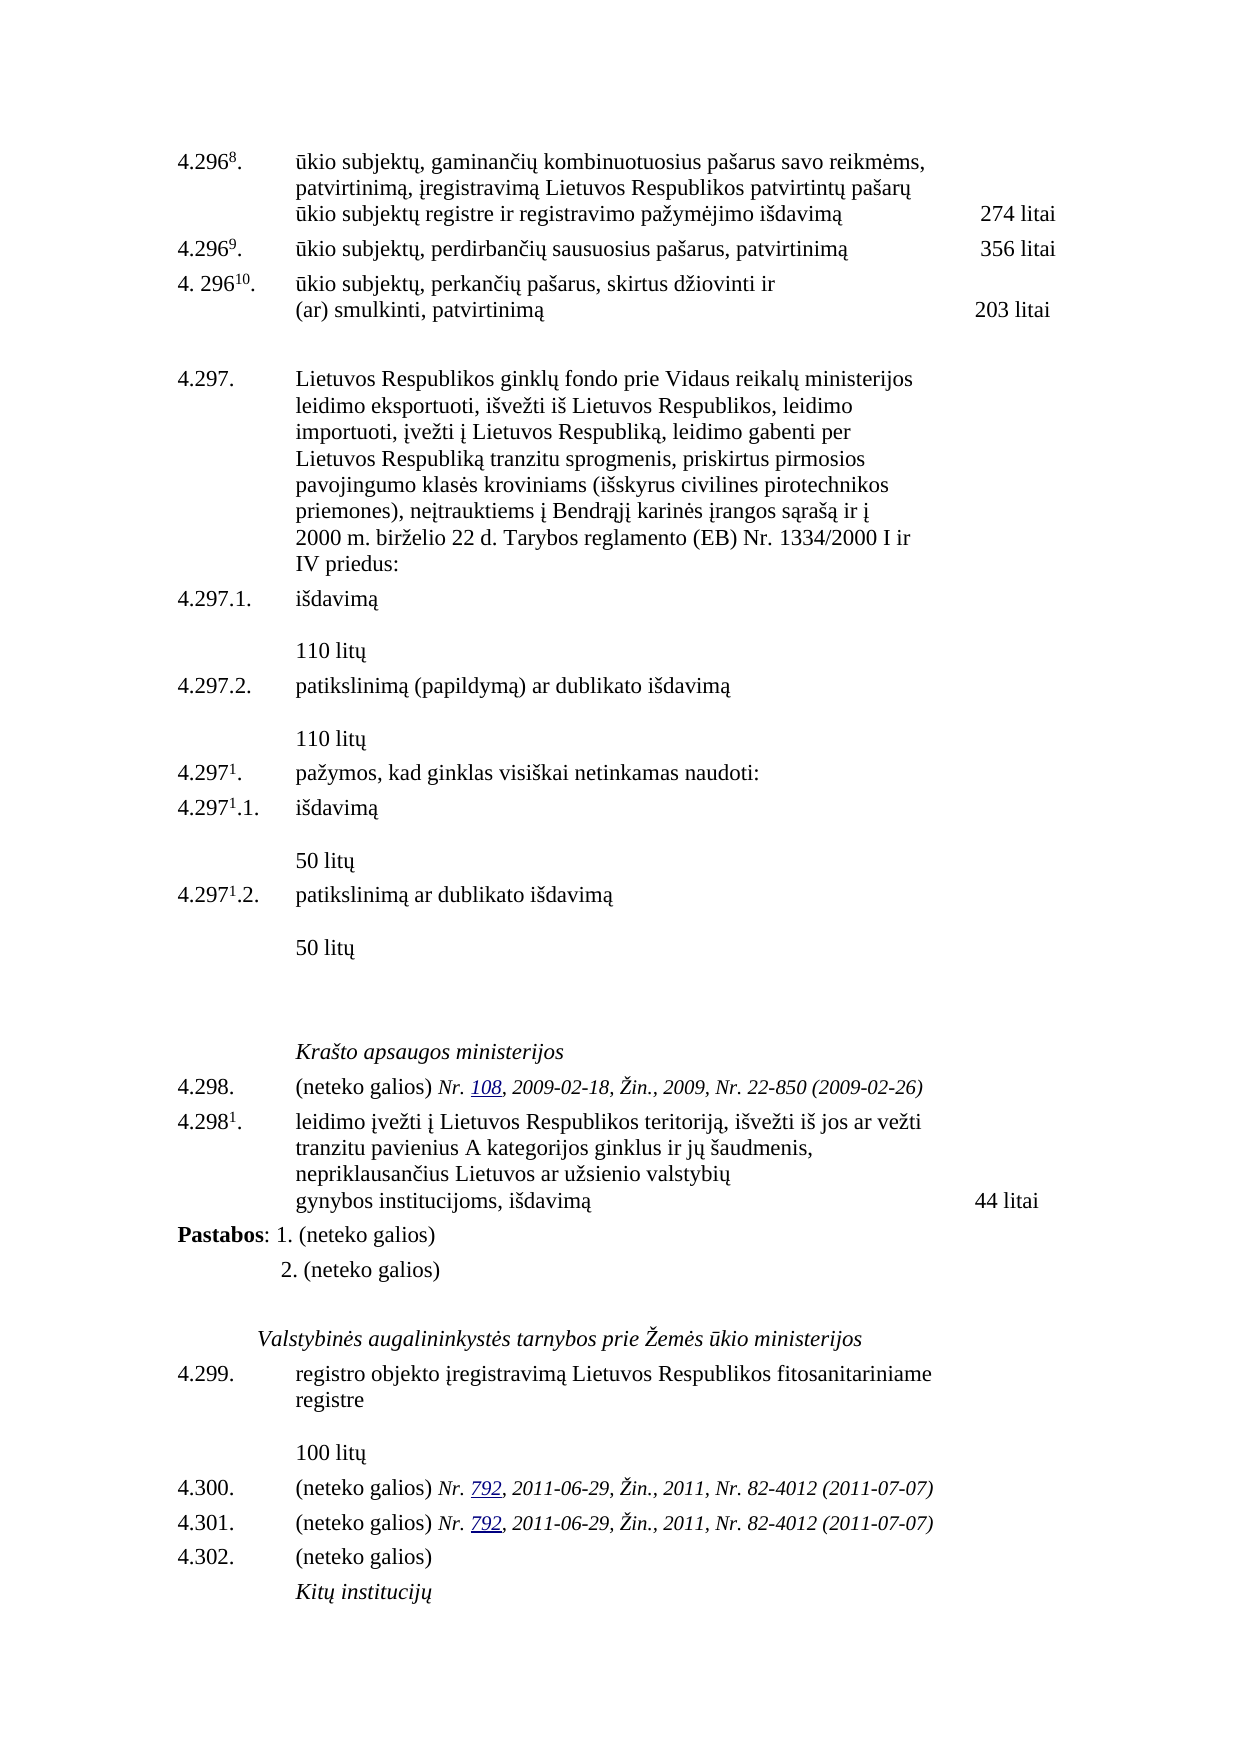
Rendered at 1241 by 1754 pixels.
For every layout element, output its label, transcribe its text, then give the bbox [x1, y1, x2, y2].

text 4.2969. ūkio subjektų, perdirbančių sausuosius pašarus, patvirtinimą 356 litai [177, 235, 1122, 261]
text Krašto apsaugos ministerijos [177, 1038, 945, 1065]
text Pastabos: 1. (neteko galios) [177, 1221, 1122, 1248]
text Valstybinės augalininkystės tarnybos prie Žemės ūkio ministerijos [177, 1326, 945, 1352]
text Kitų institucijų [177, 1578, 945, 1604]
text 4.297.1. išdavimą 110 litų [177, 585, 924, 664]
text 2. (neteko galios) [177, 1256, 1122, 1282]
text 4. 29610. ūkio subjektų, perkančių pašarus, skirtus džiovinti ir (ar) smulkinti, patvirtinimą 203 litai [177, 270, 1122, 322]
text 4.297.2. patikslinimą (papildymą) ar dublikato išdavimą 110 litų [177, 672, 945, 751]
text 4.301. (neteko galios) Nr. 792, 2011-06-29, Žin., 2011, Nr. 82-4012 (2011-07-07) [177, 1509, 945, 1535]
text 4.300. (neteko galios) Nr. 792, 2011-06-29, Žin., 2011, Nr. 82-4012 (2011-07-07) [177, 1474, 945, 1500]
text 4.297. Lietuvos Respublikos ginklų fondo prie Vidaus reikalų ministerijos leidimo eksportuoti, išvežti iš Lietuvos Respublikos, leidimo importuoti, įvežti į Lietuvos Respubliką, leidimo gabenti per Lietuvos Respubliką tranzitu sprogmenis, priskirtus pirmosios pavojingumo klasės kroviniams (išskyrus civilines pirotechnikos priemones), neįtrauktiems į Bendrąjį karinės įrangos sąrašą ir į 2000 m. birželio 22 d. Tarybos reglamento (EB) Nr. 1334/2000 I ir IV priedus: [177, 366, 924, 576]
text 4.299. registro objekto įregistravimą Lietuvos Respublikos fitosanitariniame registre 100 litų [177, 1360, 945, 1466]
text 4.298. (neteko galios) Nr. 108, 2009-02-18, Žin., 2009, Nr. 22-850 (2009-02-26) [177, 1073, 1122, 1099]
text 4.302. (neteko galios) [177, 1543, 945, 1570]
text 4.2971.2. patikslinimą ar dublikato išdavimą 50 litų [177, 882, 930, 961]
text 4.2968. ūkio subjektų, gaminančių kombinuotuosius pašarus savo reikmėms, patvirtinimą, įregistravimą Lietuvos Respublikos patvirtintų pašarų ūkio subjektų registre ir registravimo pažymėjimo išdavimą 274 litai [177, 148, 1122, 227]
text 4.2971. pažymos, kad ginklas visiškai netinkamas naudoti: [177, 759, 930, 786]
text 4.2971.1. išdavimą 50 litų [177, 794, 930, 873]
text 4.2981. leidimo įvežti į Lietuvos Respublikos teritoriją, išvežti iš jos ar vežti tranzitu pavienius A kategorijos ginklus ir jų šaudmenis, nepriklausančius Lietuvos ar užsienio valstybių gynybos institucijoms, išdavimą 44 litai [177, 1108, 1122, 1213]
